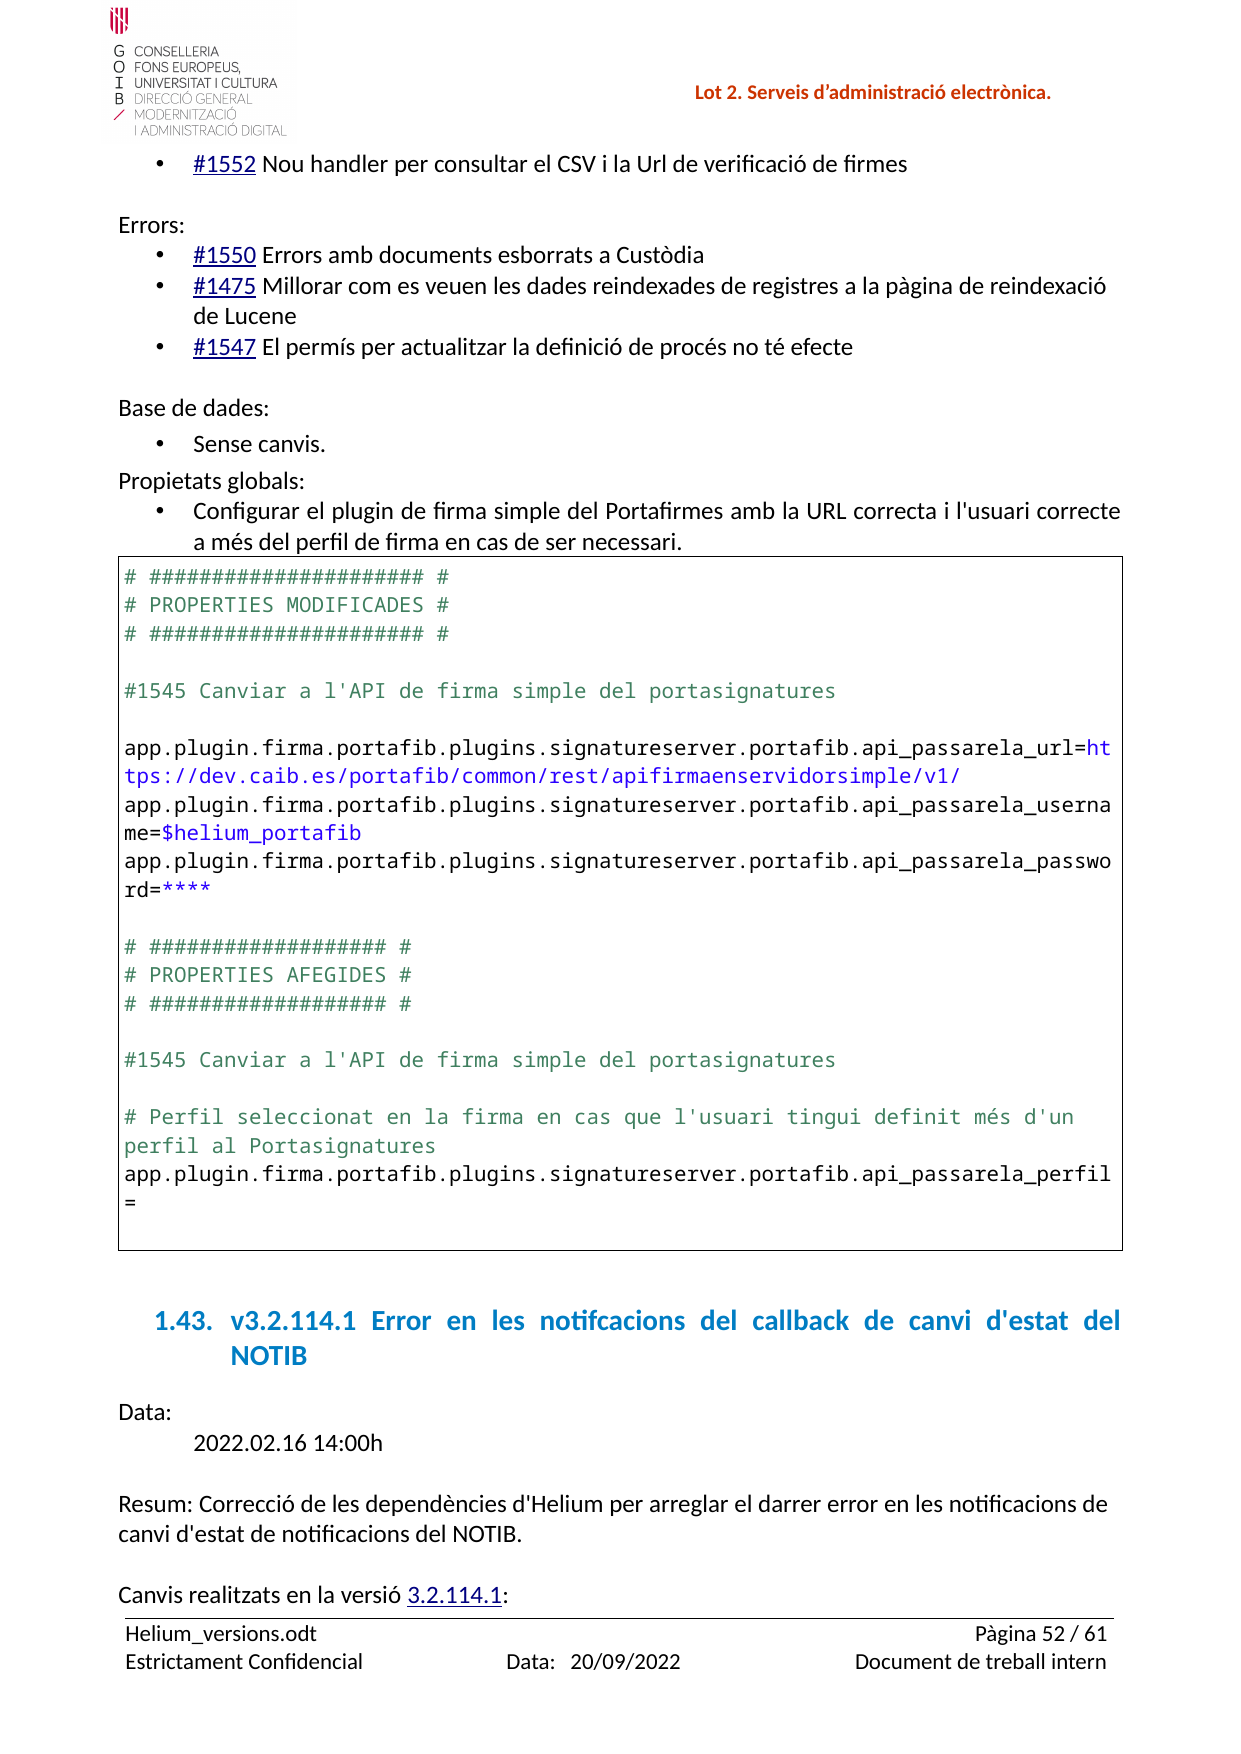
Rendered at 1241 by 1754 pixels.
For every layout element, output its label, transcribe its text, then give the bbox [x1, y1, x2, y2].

text Base de dades: [118, 392, 1122, 422]
subtitle v3.2.114.1 Error en les notifcacions del callback de canvi d'estat del NOTIB [153, 1302, 1122, 1373]
text Data: [118, 1397, 1122, 1427]
text Canvis realitzats en la versió 3.2.114.1: [118, 1580, 1122, 1610]
text Resum: Correcció de les dependències d'Helium per arreglar el darrer error en les notificacions de canvi d'estat de notificacions del NOTIB. [118, 1488, 1122, 1549]
text Errors: [118, 209, 1122, 239]
text 2022.02.16 14:00h [118, 1427, 1122, 1458]
list Sense canvis. [156, 428, 1122, 459]
table_header # ###################### # # PROPERTIES MODIFICADES # # ###################### # #1545 Canviar a l'API de firma simple del portasignatures app.plugin.firma.portafib.plugins.signatureserver.portafib.api_passarela_url=https://dev.caib.es/portafib/common/rest/apifirmaenservidorsimple/v1/ app.plugin.firma.portafib.plugins.signatureserver.portafib.api_passarela_username=$helium_portafib app.plugin.firma.portafib.plugins.signatureserver.portafib.api_passarela_password=**** # ################### # # PROPERTIES AFEGIDES # # ################### # #1545 Canviar a l'API de firma simple del portasignatures # Perfil seleccionat en la firma en cas que l'usuari tingui definit més d'un perfil al Portasignatures app.plugin.firma.portafib.plugins.signatureserver.portafib.api_passarela_perfil= [119, 557, 1122, 1250]
list #1550 Errors amb documents esborrats a Custòdia [156, 239, 1122, 270]
picture [100, 0, 297, 144]
list Configurar el plugin de firma simple del Portafirmes amb la URL correcta i l'usuari correcte a més del perfil de firma en cas de ser necessari. [156, 495, 1122, 556]
text Propietats globals: [118, 465, 1122, 495]
list #1475 Millorar com es veuen les dades reindexades de registres a la pàgina de reindexació de Lucene [156, 270, 1122, 331]
list #1552 Nou handler per consultar el CSV i la Url de verificació de firmes [156, 148, 1122, 178]
list #1547 El permís per actualitzar la definició de procés no té efecte [156, 331, 1122, 361]
